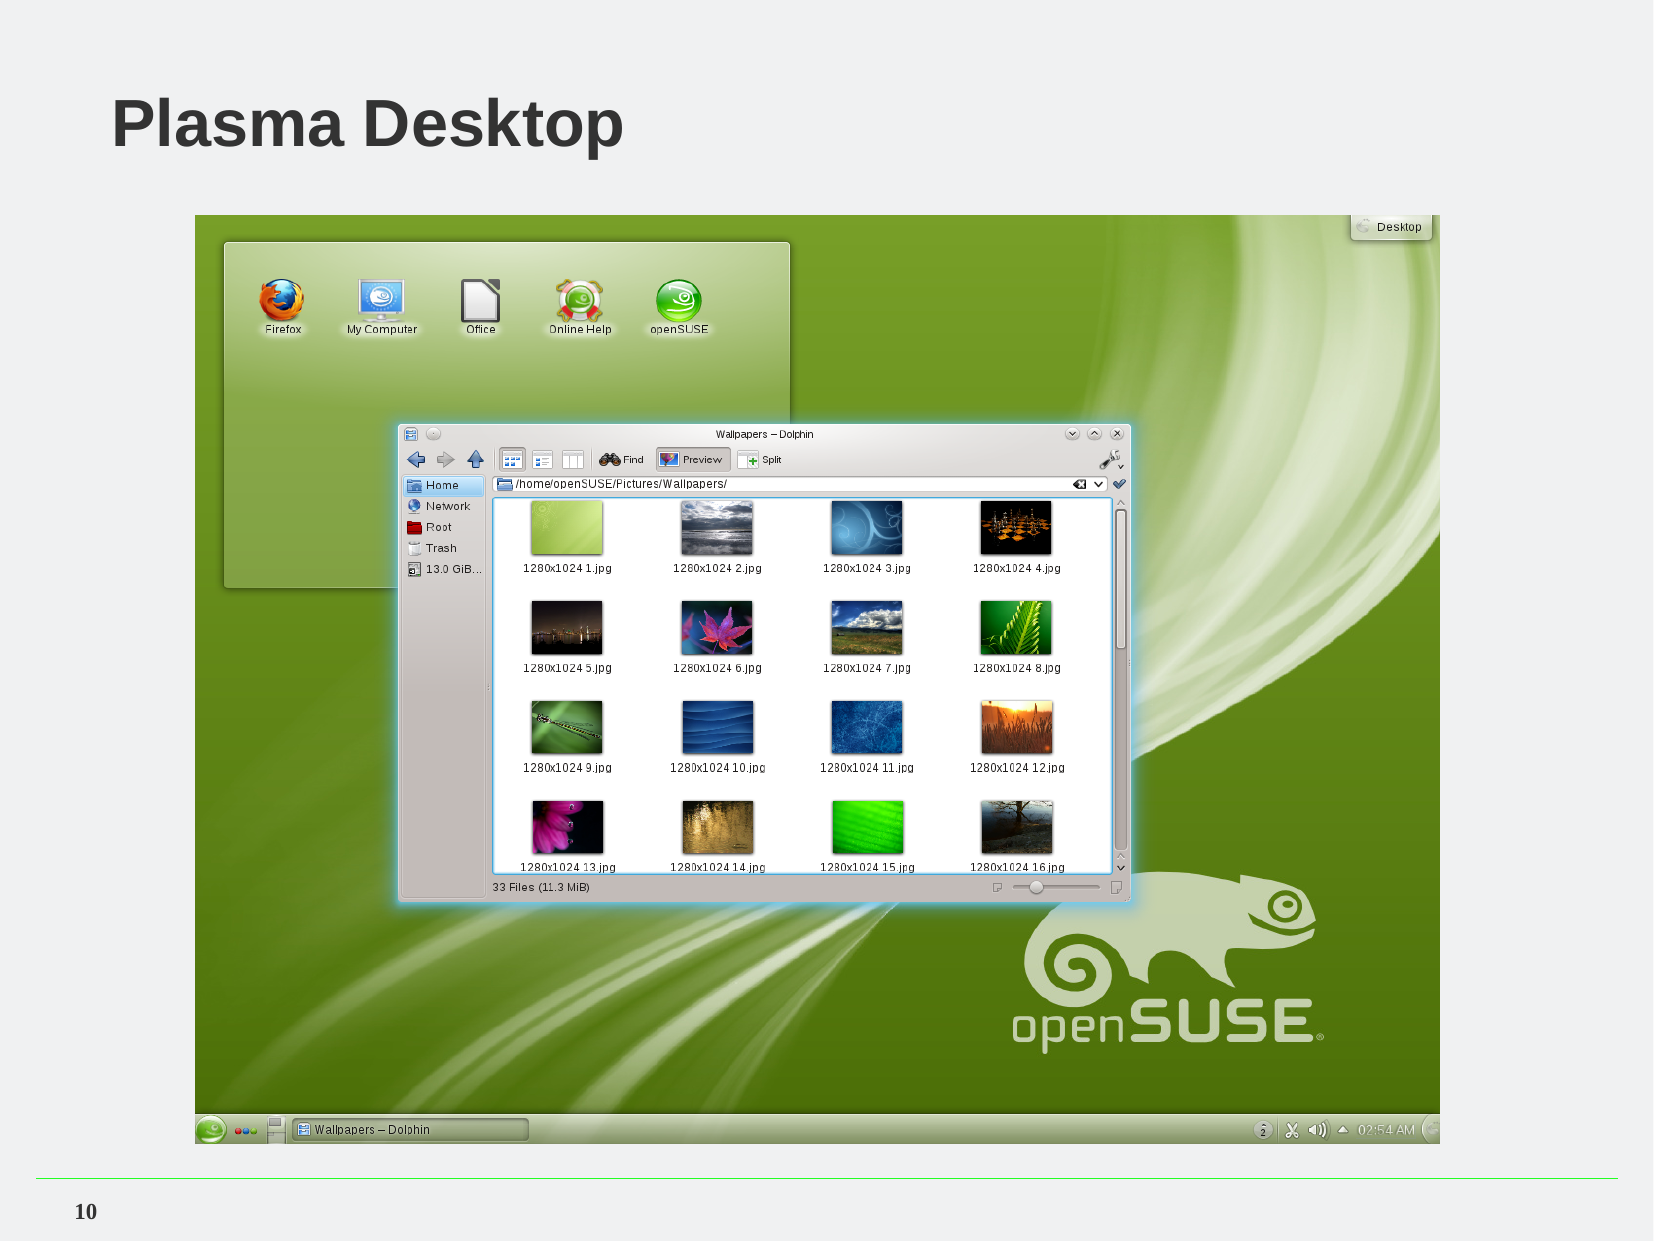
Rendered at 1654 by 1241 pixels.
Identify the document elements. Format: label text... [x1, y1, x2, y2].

title Plasma Desktop [111, 49, 1571, 198]
picture [0, 0, 1654, 1241]
